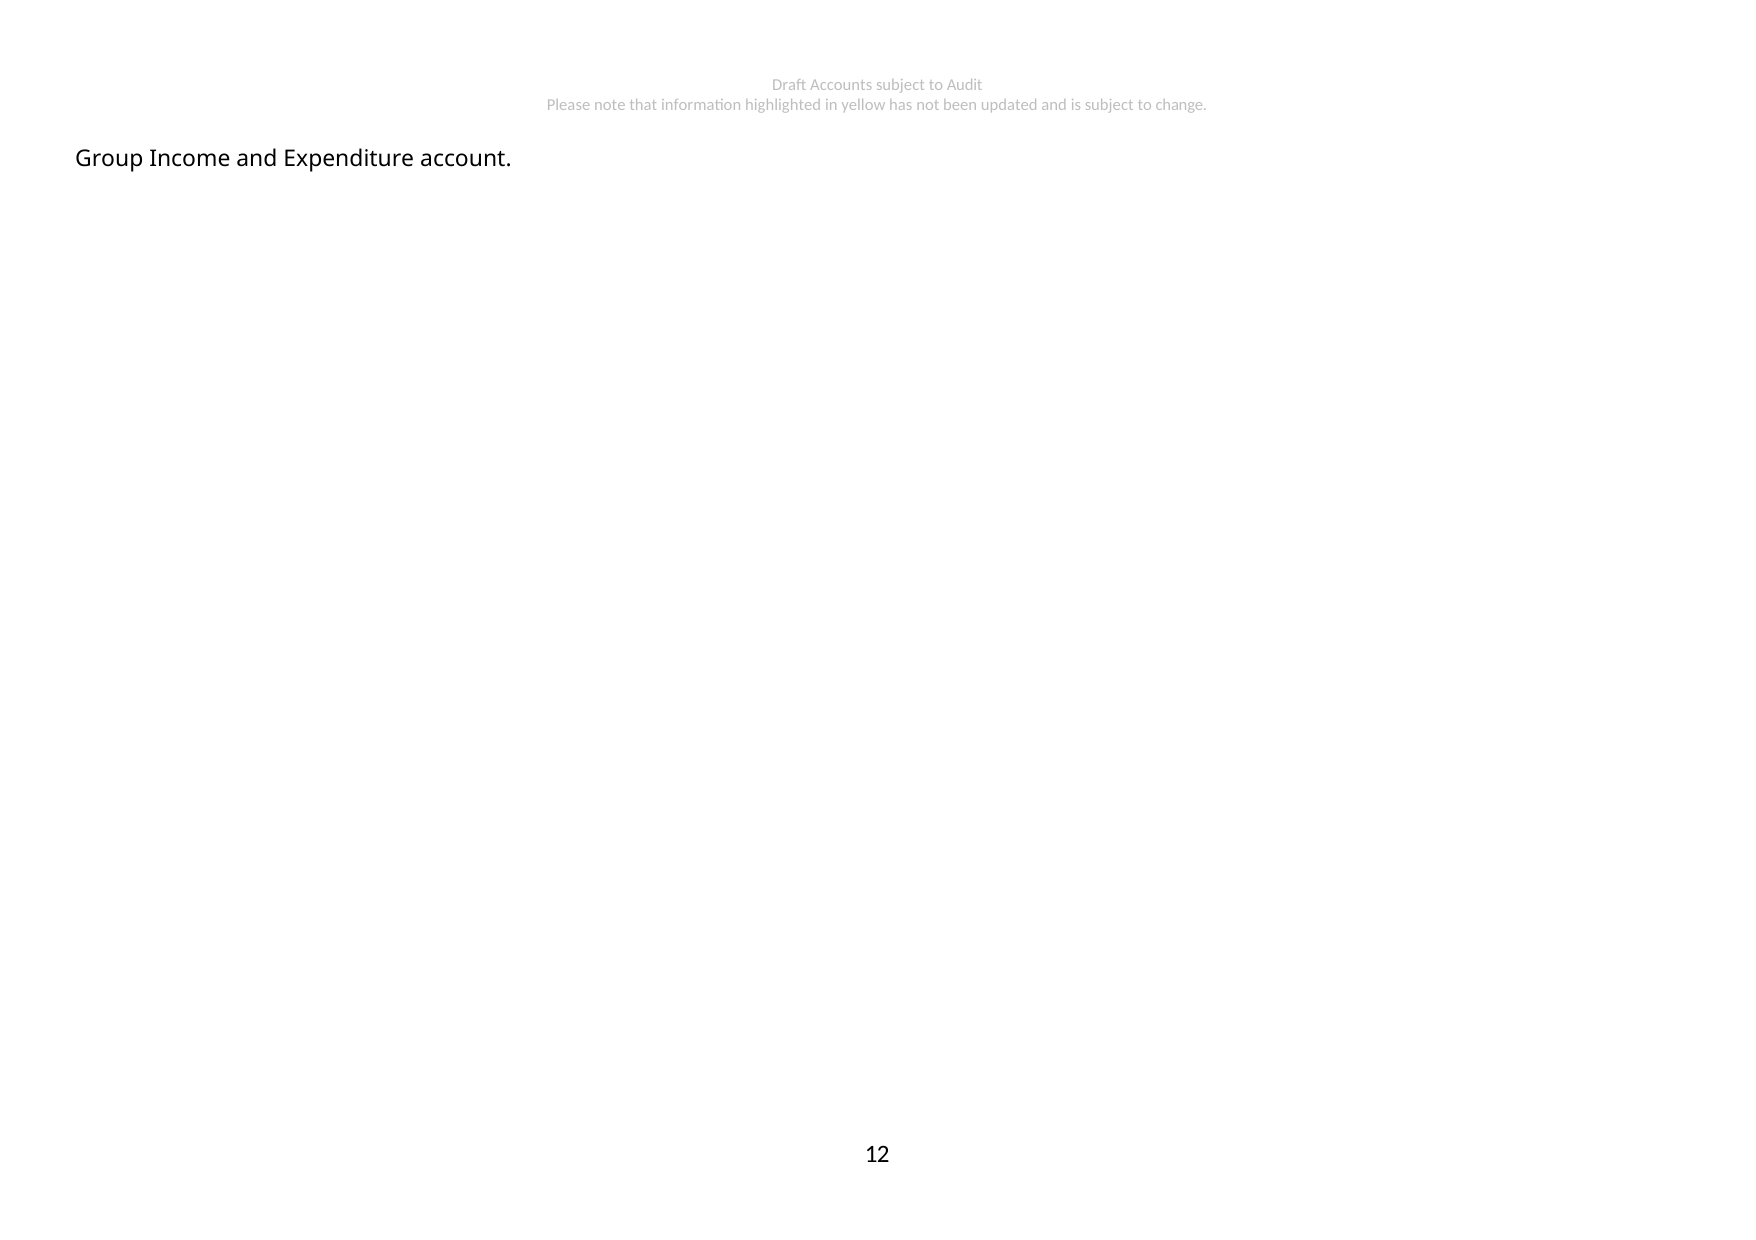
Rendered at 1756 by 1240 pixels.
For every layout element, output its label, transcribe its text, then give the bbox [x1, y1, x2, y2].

text Group Income and Expenditure account. [75, 142, 1668, 173]
